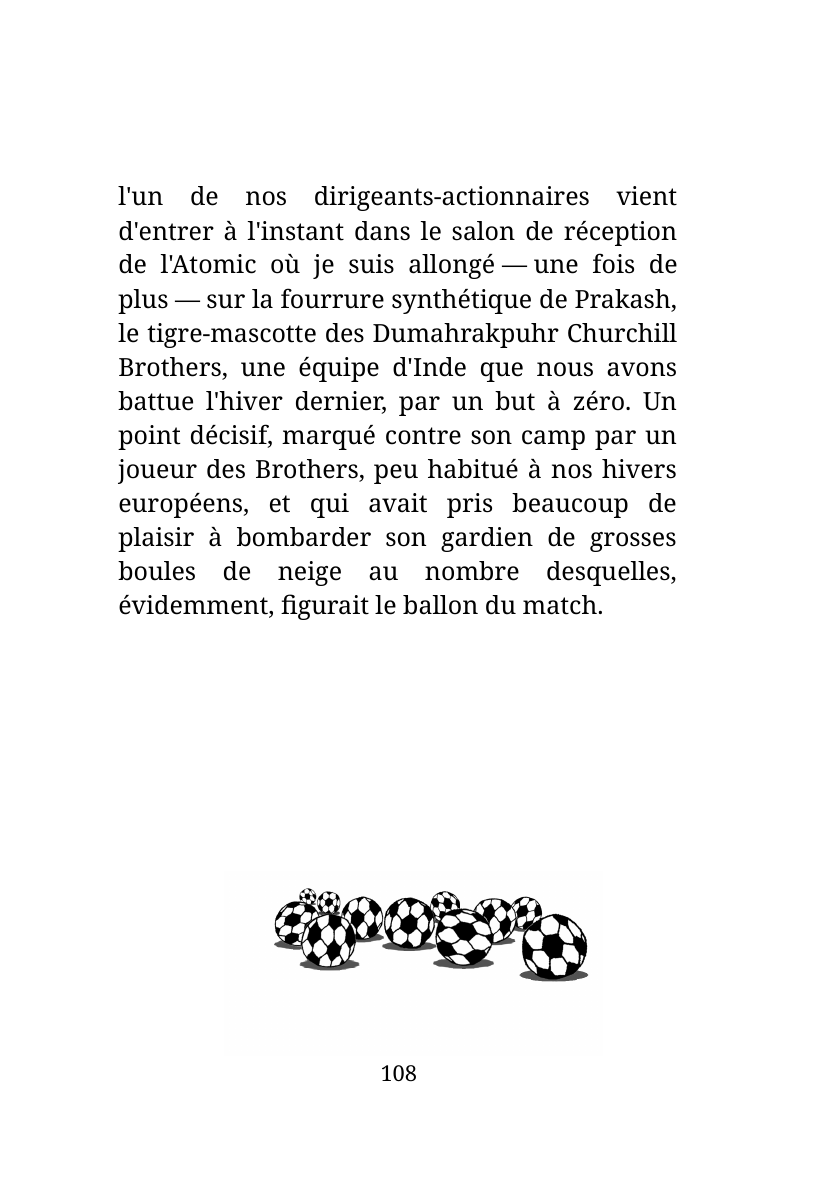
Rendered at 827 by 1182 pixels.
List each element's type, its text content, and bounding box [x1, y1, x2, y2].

text l'un de nos dirigeants-actionnaires vient d'entrer à l'instant dans le salon de réception de l'Atomic où je suis allongé — une fois de plus — sur la fourrure synthétique de Prakash, le tigre-mascotte des Dumahrakpuhr Churchill Brothers, une équipe d'Inde que nous avons battue l'hiver dernier, par un but à zéro. Un point décisif, marqué contre son camp par un joueur des Brothers, peu habitué à nos hivers européens, et qui avait pris beaucoup de plaisir à bombarder son gardien de grosses boules de neige au nombre desquelles, évidemment, figurait le ballon du match. [118, 179, 677, 622]
picture [223, 871, 604, 1056]
